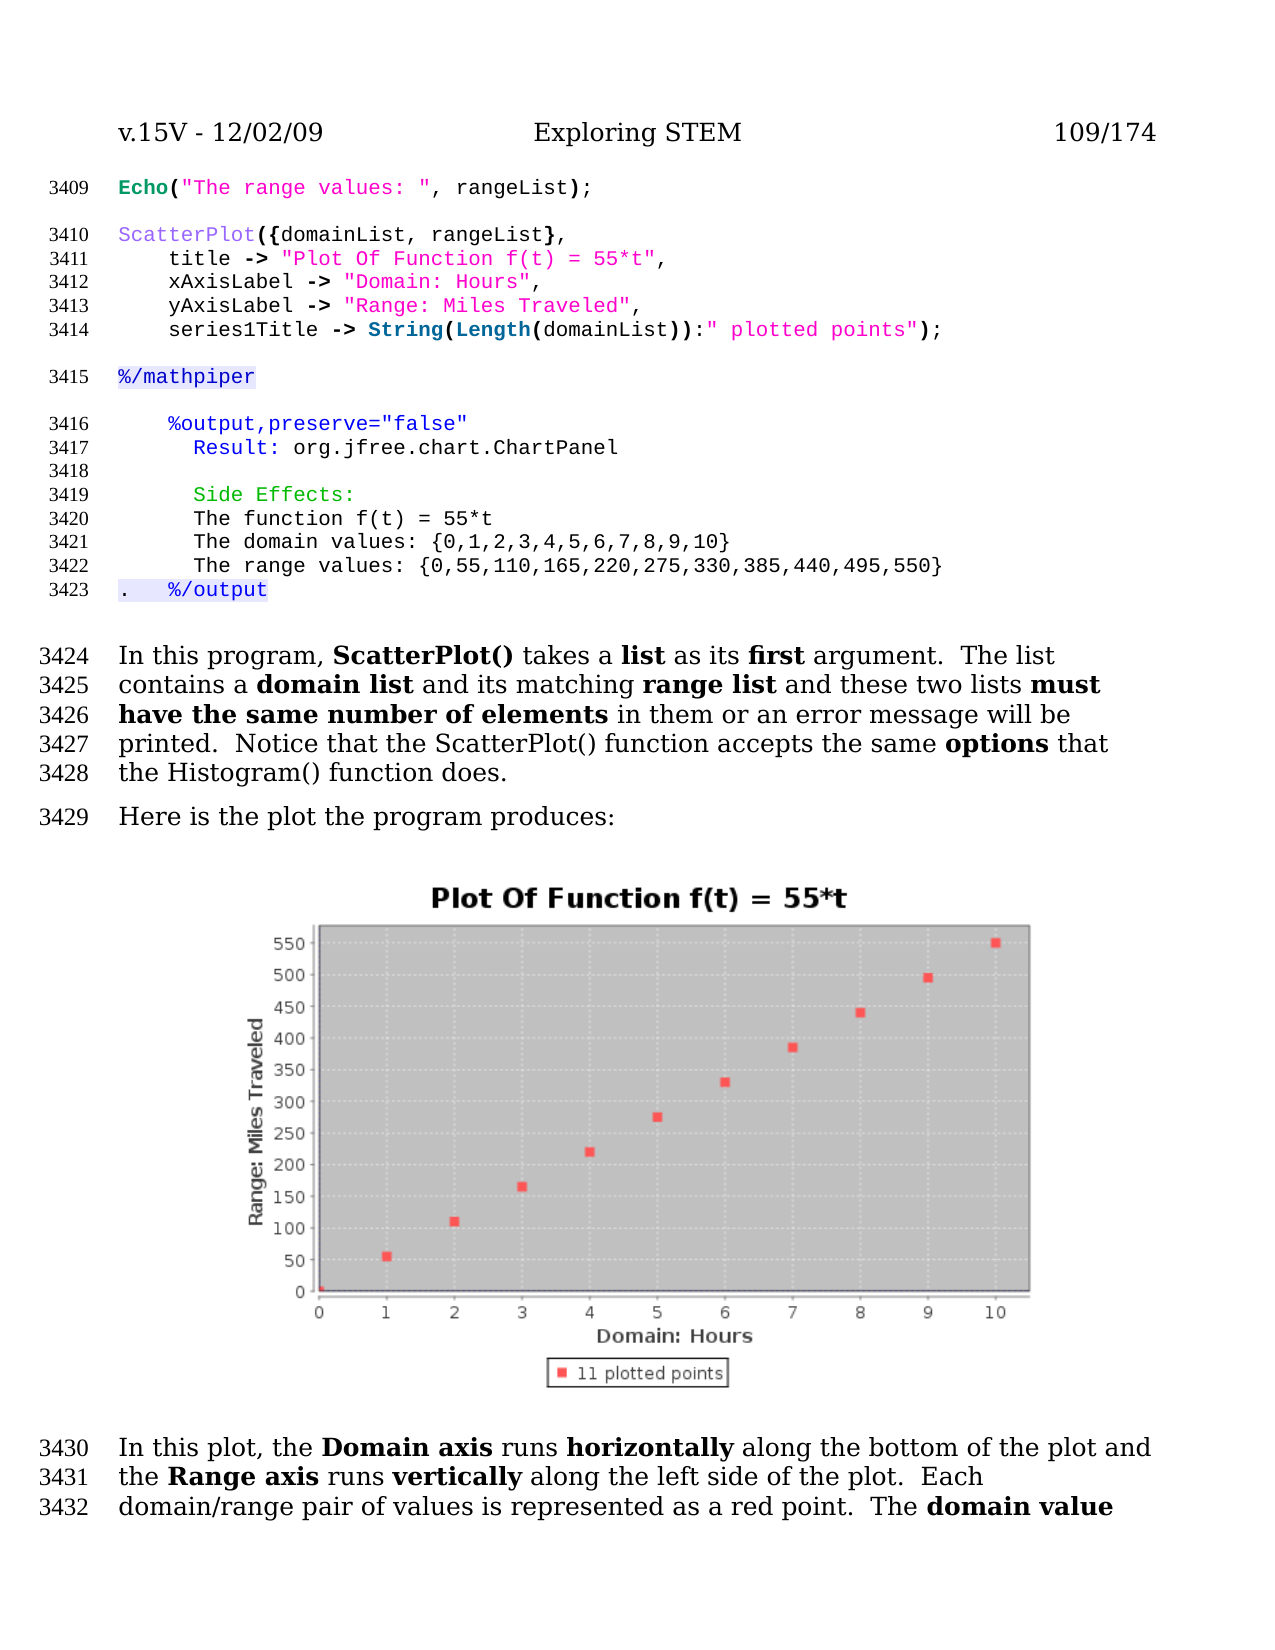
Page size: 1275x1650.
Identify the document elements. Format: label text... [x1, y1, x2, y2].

text The range values: {0,55,110,165,220,275,330,385,440,495,550} [118, 555, 1157, 579]
text yAxisLabel -> "Range: Miles Traveled", [118, 295, 1157, 319]
text In this plot, the Domain axis runs horizontally along the bottom of the plot and the Range axis runs vertically along the left side of the plot. Each domain/range pair of values is represented as a red point. The domain value [118, 1433, 1157, 1521]
text In this program, ScatterPlot() takes a list as its first argument. The list contains a domain list and its matching range list and these two lists must have the same number of elements in them or an error message will be printed. Notice that the ScatterPlot() function accepts the same options that the Histogram() function does. [118, 641, 1157, 787]
text The function f(t) = 55*t [118, 508, 1157, 531]
text Side Effects: [118, 484, 1157, 508]
text . %/output [118, 579, 1157, 602]
text Echo("The range values: ", rangeList); [118, 177, 1157, 200]
text title -> "Plot Of Function f(t) = 55*t", [118, 248, 1157, 271]
picture [230, 881, 1046, 1389]
text xAxisLabel -> "Domain: Hours", [118, 271, 1157, 295]
text ScatterPlot({domainList, rangeList}, [118, 224, 1157, 248]
text The domain values: {0,1,2,3,4,5,6,7,8,9,10} [118, 531, 1157, 555]
text %output,preserve="false" [118, 413, 1157, 437]
text Here is the plot the program produces: [118, 802, 1157, 832]
text series1Title -> String(Length(domainList)):" plotted points"); [118, 319, 1157, 342]
text Result: org.jfree.chart.ChartPanel [118, 437, 1157, 461]
text %/mathpiper [118, 366, 1157, 389]
